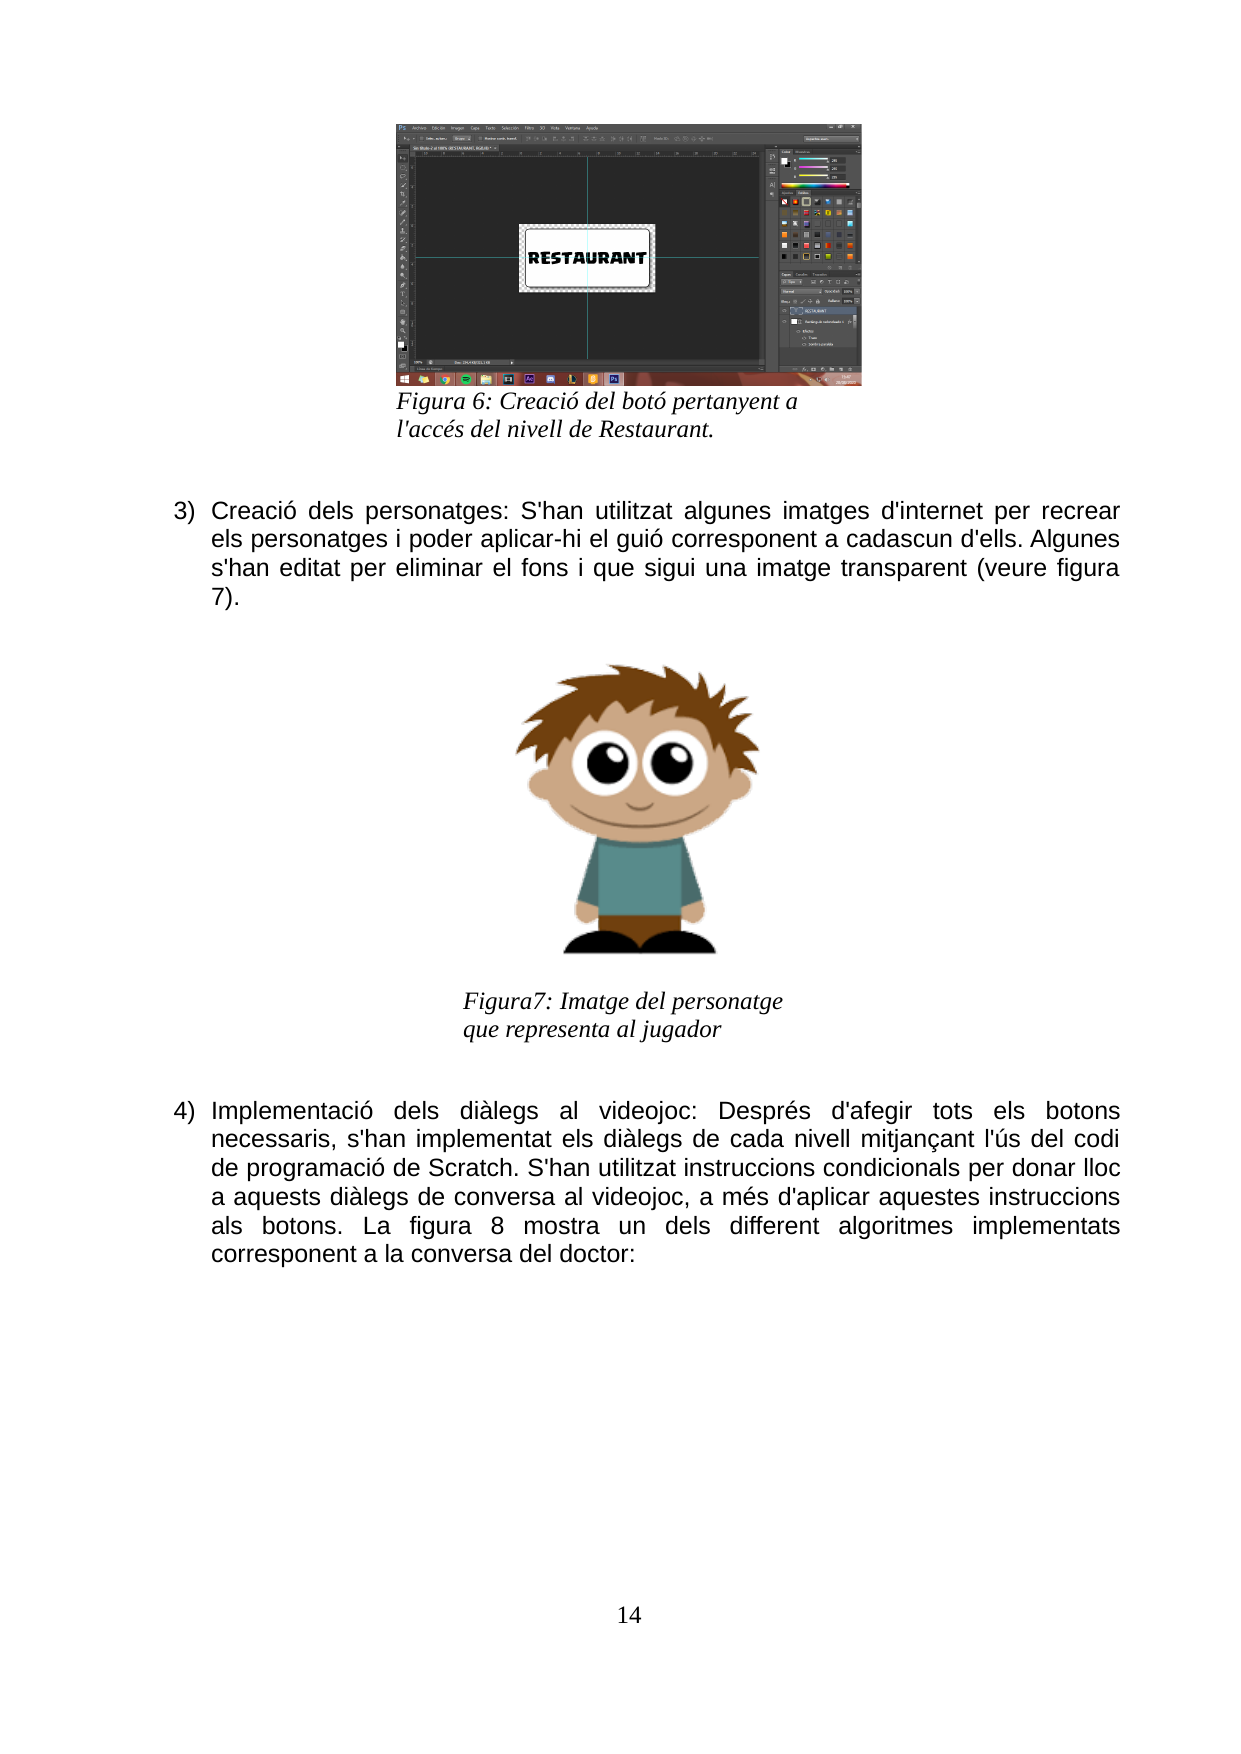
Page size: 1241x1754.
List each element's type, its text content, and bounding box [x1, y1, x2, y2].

text Figura7: Imatge del personatge que representa al jugador [463, 986, 814, 1043]
text Figura 6: Creació del botó pertanyent a l'accés del nivell de Restaurant. [396, 386, 862, 443]
picture [396, 124, 862, 386]
list Implementació dels diàlegs al videojoc: Després d'afegir tots els botons necessaris, s'han implementat els diàlegs de cada nivell mitjançant l'ús del codi de programació de Scratch. S'han utilitzat instruccions condicionals per donar lloc a aquests diàlegs de conversa al videojoc, a més d'aplicar aquestes instruccions als botons. La figura 8 mostra un dels different algoritmes implementats corresponent a la conversa del doctor: [173, 1096, 1122, 1268]
list Creació dels personatges: S'han utilitzat algunes imatges d'internet per recrear els personatges i poder aplicar-hi el guió corresponent a cadascun d'ells. Algunes s'han editat per eliminar el fons i que sigui una imatge transparent (veure figura 7). [173, 496, 1122, 611]
picture [462, 634, 815, 986]
